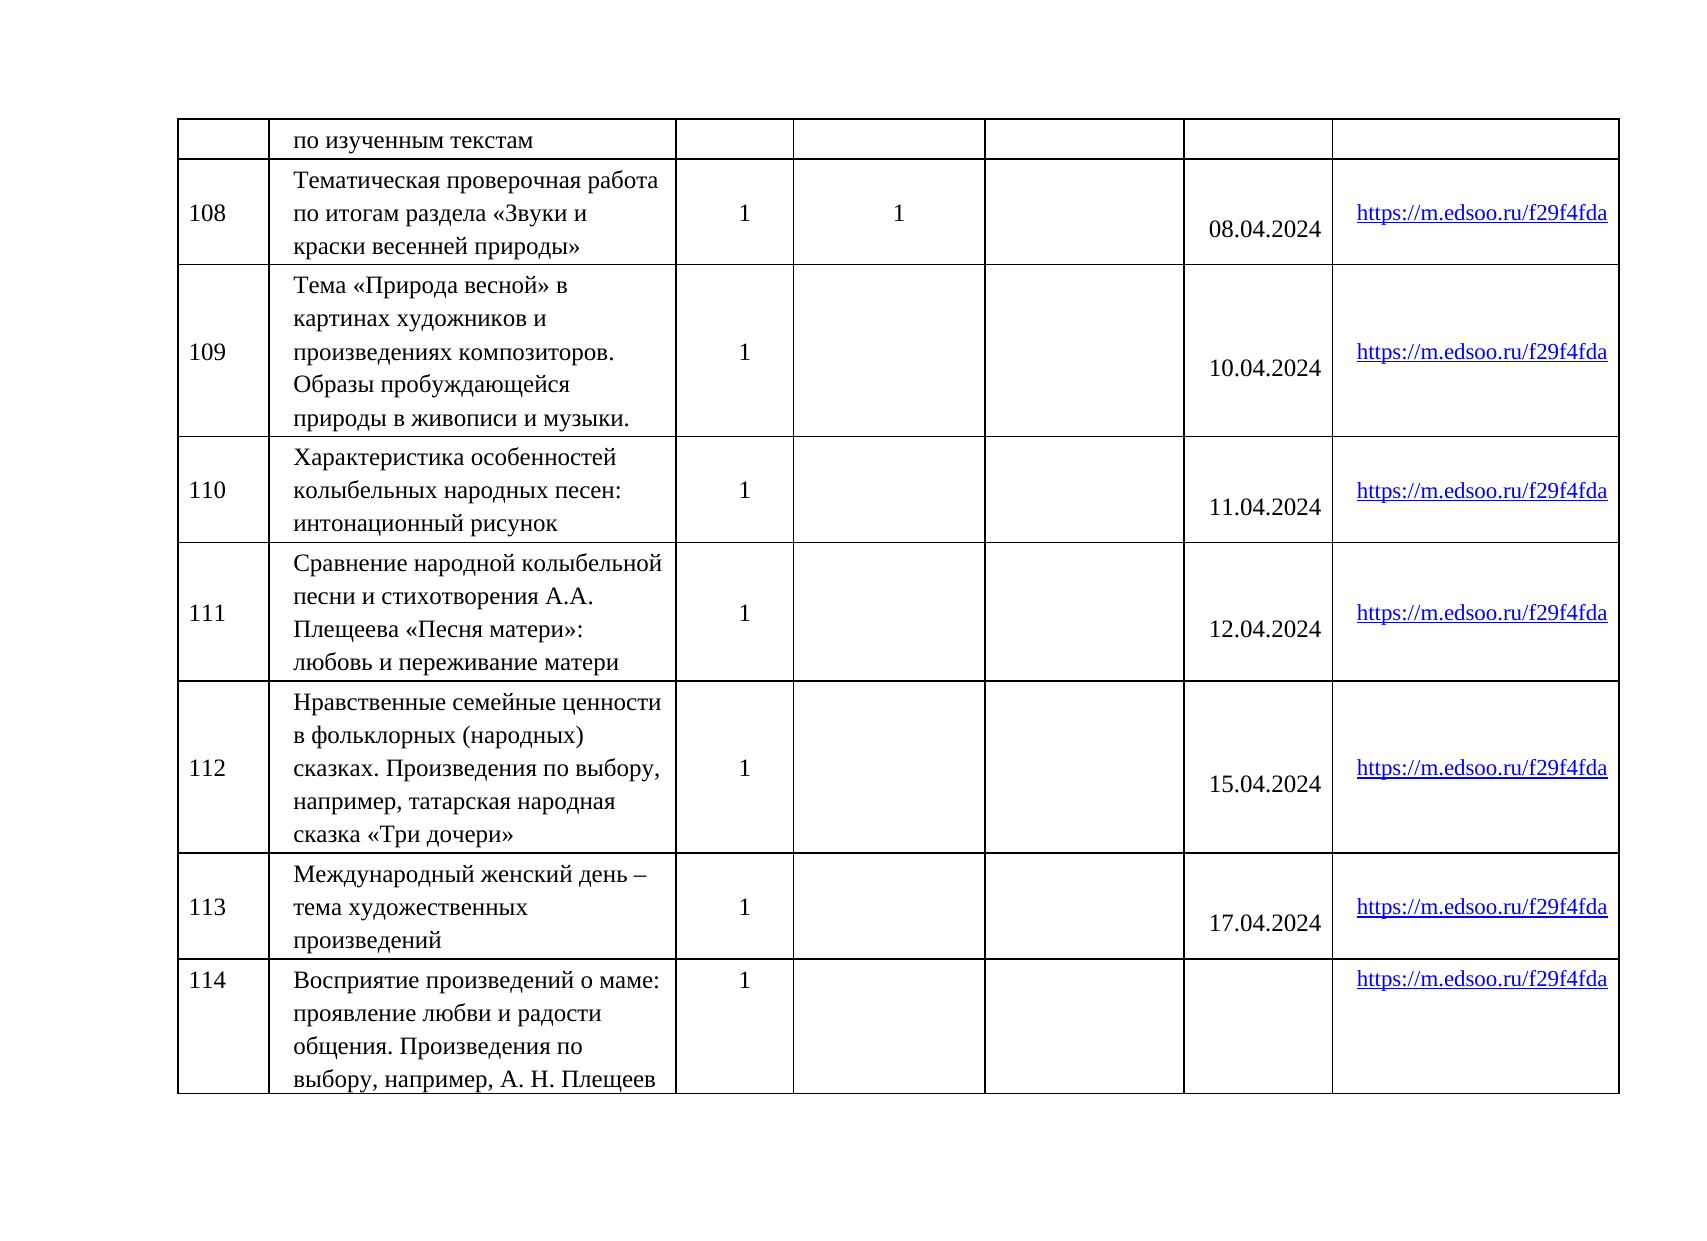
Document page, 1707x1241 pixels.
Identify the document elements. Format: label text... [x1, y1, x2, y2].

table_cell 11.04.2024 [1185, 437, 1332, 541]
table_cell [986, 854, 1183, 958]
table_cell [794, 265, 984, 436]
table_cell 112 [179, 682, 268, 852]
table_cell [179, 120, 268, 158]
table_cell 114 [179, 960, 268, 1093]
table_cell https://m.edsoo.ru/f29f4fda [1333, 960, 1618, 1093]
table_cell https://m.edsoo.ru/f29f4fda [1333, 160, 1618, 264]
table_cell Международный женский день – тема художественных произведений [270, 854, 675, 958]
table_cell [986, 120, 1183, 158]
table_cell 111 [179, 543, 268, 680]
table_cell https://m.edsoo.ru/f29f4fda [1333, 682, 1618, 852]
table_cell Характеристика особенностей колыбельных народных песен: интонационный рисунок [270, 437, 675, 541]
table_cell по изученным текстам [270, 120, 675, 158]
table_cell [1333, 120, 1618, 158]
table_cell 1 [677, 854, 793, 958]
table_cell [794, 437, 984, 541]
table_cell [986, 543, 1183, 680]
table_cell [794, 543, 984, 680]
table_cell 08.04.2024 [1185, 160, 1332, 264]
table_cell [986, 437, 1183, 541]
table_cell 12.04.2024 [1185, 543, 1332, 680]
table_cell 1 [794, 160, 984, 264]
table_cell https://m.edsoo.ru/f29f4fda [1333, 437, 1618, 541]
table_cell [986, 265, 1183, 436]
table_cell [794, 120, 984, 158]
table_cell [794, 854, 984, 958]
table_cell Тема «Природа весной» в картинах художников и произведениях композиторов. Образы пробуждающейся природы в живописи и музыки. [270, 265, 675, 436]
table_cell https://m.edsoo.ru/f29f4fda [1333, 543, 1618, 680]
table_cell 17.04.2024 [1185, 854, 1332, 958]
table_cell [986, 160, 1183, 264]
table_cell [1185, 120, 1332, 158]
table_cell 1 [677, 682, 793, 852]
table_cell 1 [677, 160, 793, 264]
table_cell 1 [677, 437, 793, 541]
table_cell Сравнение народной колыбельной песни и стихотворения А.А. Плещеева «Песня матери»: любовь и переживание матери [270, 543, 675, 680]
table_cell [986, 960, 1183, 1093]
table_cell 113 [179, 854, 268, 958]
table_cell 1 [677, 543, 793, 680]
table_cell https://m.edsoo.ru/f29f4fda [1333, 854, 1618, 958]
table_cell [1185, 960, 1332, 1093]
table_cell https://m.edsoo.ru/f29f4fda [1333, 265, 1618, 436]
table_cell [794, 682, 984, 852]
table_cell [986, 682, 1183, 852]
table_cell Тематическая проверочная работа по итогам раздела «Звуки и краски весенней природы» [270, 160, 675, 264]
table_cell 1 [677, 265, 793, 436]
table_cell [677, 120, 793, 158]
table_cell [794, 960, 984, 1093]
table_cell 1 [677, 960, 793, 1093]
table_cell 15.04.2024 [1185, 682, 1332, 852]
table_cell Восприятие произведений о маме: проявление любви и радости общения. Произведения по выбору, например, А. Н. Плещеев [270, 960, 675, 1093]
table_cell 110 [179, 437, 268, 541]
table_cell 10.04.2024 [1185, 265, 1332, 436]
table_cell Нравственные семейные ценности в фольклорных (народных) сказках. Произведения по выбору, например, татарская народная сказка «Три дочери» [270, 682, 675, 852]
table_cell 108 [179, 160, 268, 264]
table_cell 109 [179, 265, 268, 436]
